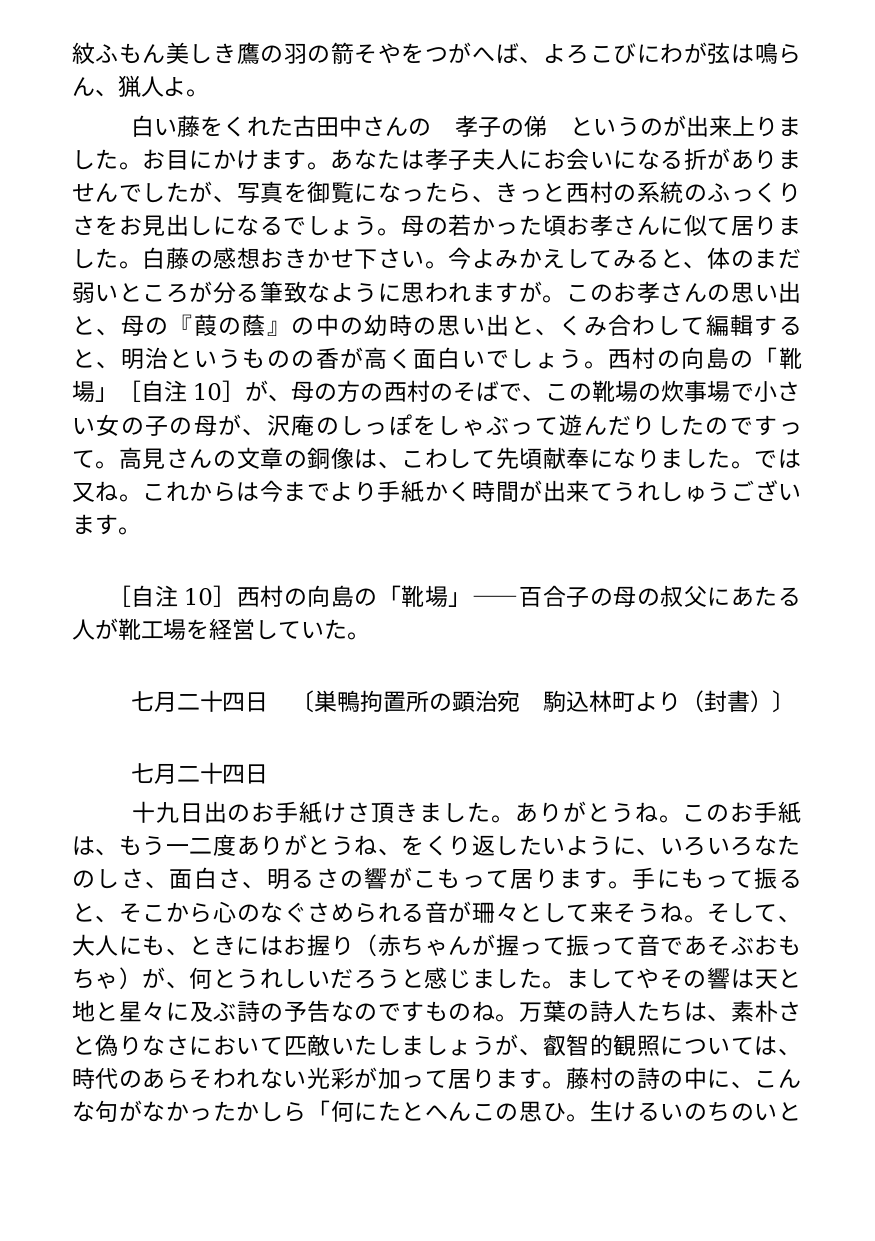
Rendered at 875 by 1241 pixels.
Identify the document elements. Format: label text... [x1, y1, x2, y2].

text ［自注10］西村の向島の「靴場」――百合子の母の叔父にあたる人が靴工場を経営していた。 [72, 579, 802, 645]
text 紋ふもん美しき鷹の羽の箭そやをつがへば、よろこびにわが弦は鳴らん、猟人よ。 [72, 36, 802, 102]
text 七月二十四日 [72, 756, 802, 789]
text 七月二十四日 〔巣鴨拘置所の顕治宛 駒込林町より（封書）〕 [72, 684, 802, 717]
text 十九日出のお手紙けさ頂きました。ありがとうね。このお手紙は、もう一二度ありがとうね、をくり返したいように、いろいろなたのしさ、面白さ、明るさの響がこもって居ります。手にもって振ると、そこから心のなぐさめられる音が珊々として来そうね。そして、大人にも、ときにはお握り（赤ちゃんが握って振って音であそぶおもちゃ）が、何とうれしいだろうと感じました。ましてやその響は天と地と星々に及ぶ詩の予告なのですものね。万葉の詩人たちは、素朴さと偽りなさにおいて匹敵いたしましょうが、叡智的観照については、時代のあらそわれない光彩が加って居ります。藤村の詩の中に、こんな句がなかったかしら「何にたとへんこの思ひ。生けるいのちのいと [72, 795, 802, 1127]
text 白い藤をくれた古田中さんの 孝子の俤 というのが出来上りました。お目にかけます。あなたは孝子夫人にお会いになる折がありませんでしたが、写真を御覧になったら、きっと西村の系統のふっくりさをお見出しになるでしょう。母の若かった頃お孝さんに似て居りました。白藤の感想おきかせ下さい。今よみかえしてみると、体のまだ弱いところが分る筆致なように思われますが。このお孝さんの思い出と、母の『葭の蔭』の中の幼時の思い出と、くみ合わして編輯すると、明治というものの香が高く面白いでしょう。西村の向島の「靴場」［自注10］が、母の方の西村のそばで、この靴場の炊事場で小さい女の子の母が、沢庵のしっぽをしゃぶって遊んだりしたのですって。高見さんの文章の銅像は、こわして先頃献奉になりました。では又ね。これからは今までより手紙かく時間が出来てうれしゅうございます。 [72, 108, 802, 540]
